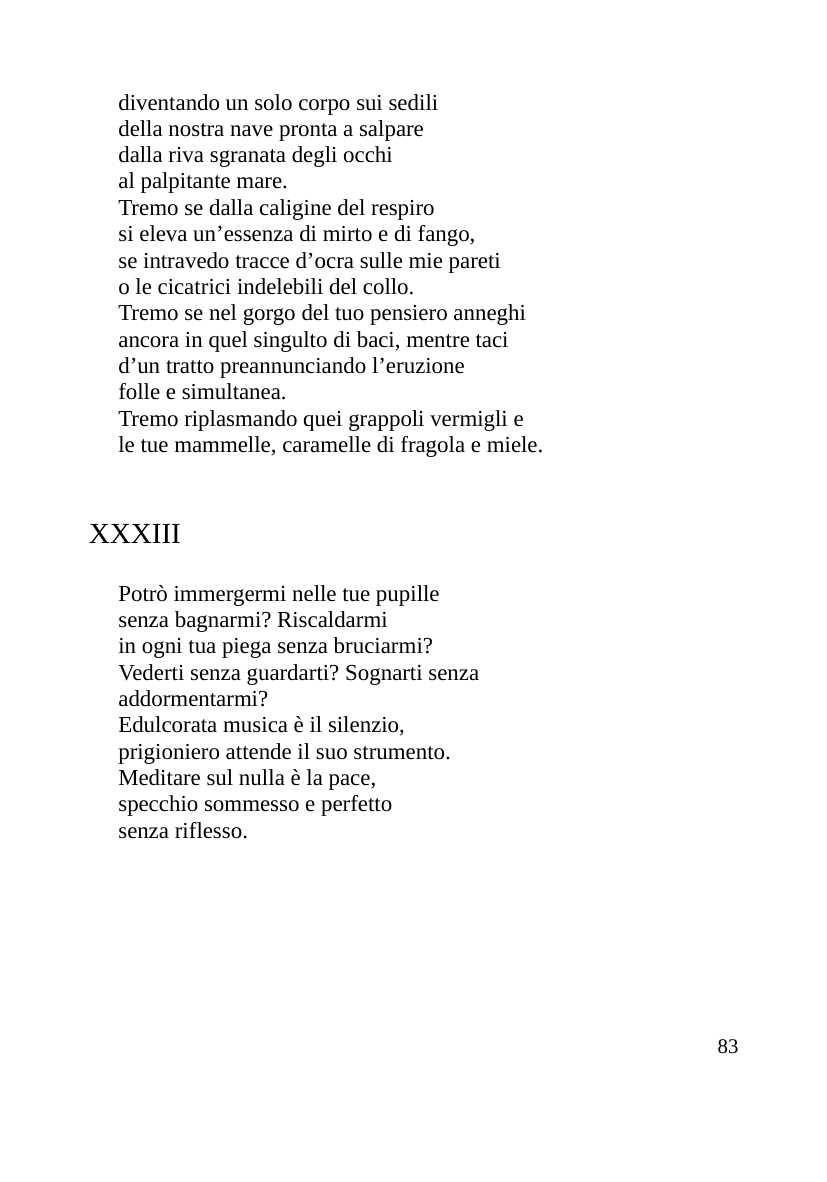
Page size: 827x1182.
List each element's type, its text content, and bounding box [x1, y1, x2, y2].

text senza bagnarmi? Riscaldarmi [88, 606, 738, 632]
text al palpitante mare. [88, 168, 738, 194]
text ancora in quel singulto di baci, mentre taci [88, 326, 738, 352]
text d’un tratto preannunciando l’eruzione [88, 352, 738, 378]
text addormentarmi? [88, 685, 738, 711]
text Tremo se nel gorgo del tuo pensiero anneghi [88, 299, 738, 326]
text XXXIII [88, 517, 738, 550]
text le tue mammelle, caramelle di fragola e miele. [88, 431, 738, 457]
text della nostra nave pronta a salpare [88, 115, 738, 141]
text folle e simultanea. [88, 378, 738, 405]
text diventando un solo corpo sui sedili [88, 88, 738, 115]
text Meditare sul nulla è la pace, [88, 764, 738, 790]
text prigioniero attende il suo strumento. [88, 738, 738, 764]
text se intravedo tracce d’ocra sulle mie pareti [88, 247, 738, 273]
text senza riflesso. [88, 817, 738, 843]
text in ogni tua piega senza bruciarmi? [88, 632, 738, 659]
text Potrò immergermi nelle tue pupille [88, 579, 738, 606]
text Tremo riplasmando quei grappoli vermigli e [88, 405, 738, 431]
text Tremo se dalla caligine del respiro [88, 194, 738, 220]
text Edulcorata musica è il silenzio, [88, 711, 738, 738]
text Vederti senza guardarti? Sognarti senza [88, 659, 738, 685]
text si eleva un’essenza di mirto e di fango, [88, 220, 738, 247]
text specchio sommesso e perfetto [88, 790, 738, 817]
text o le cicatrici indelebili del collo. [88, 273, 738, 299]
text dalla riva sgranata degli occhi [88, 141, 738, 168]
